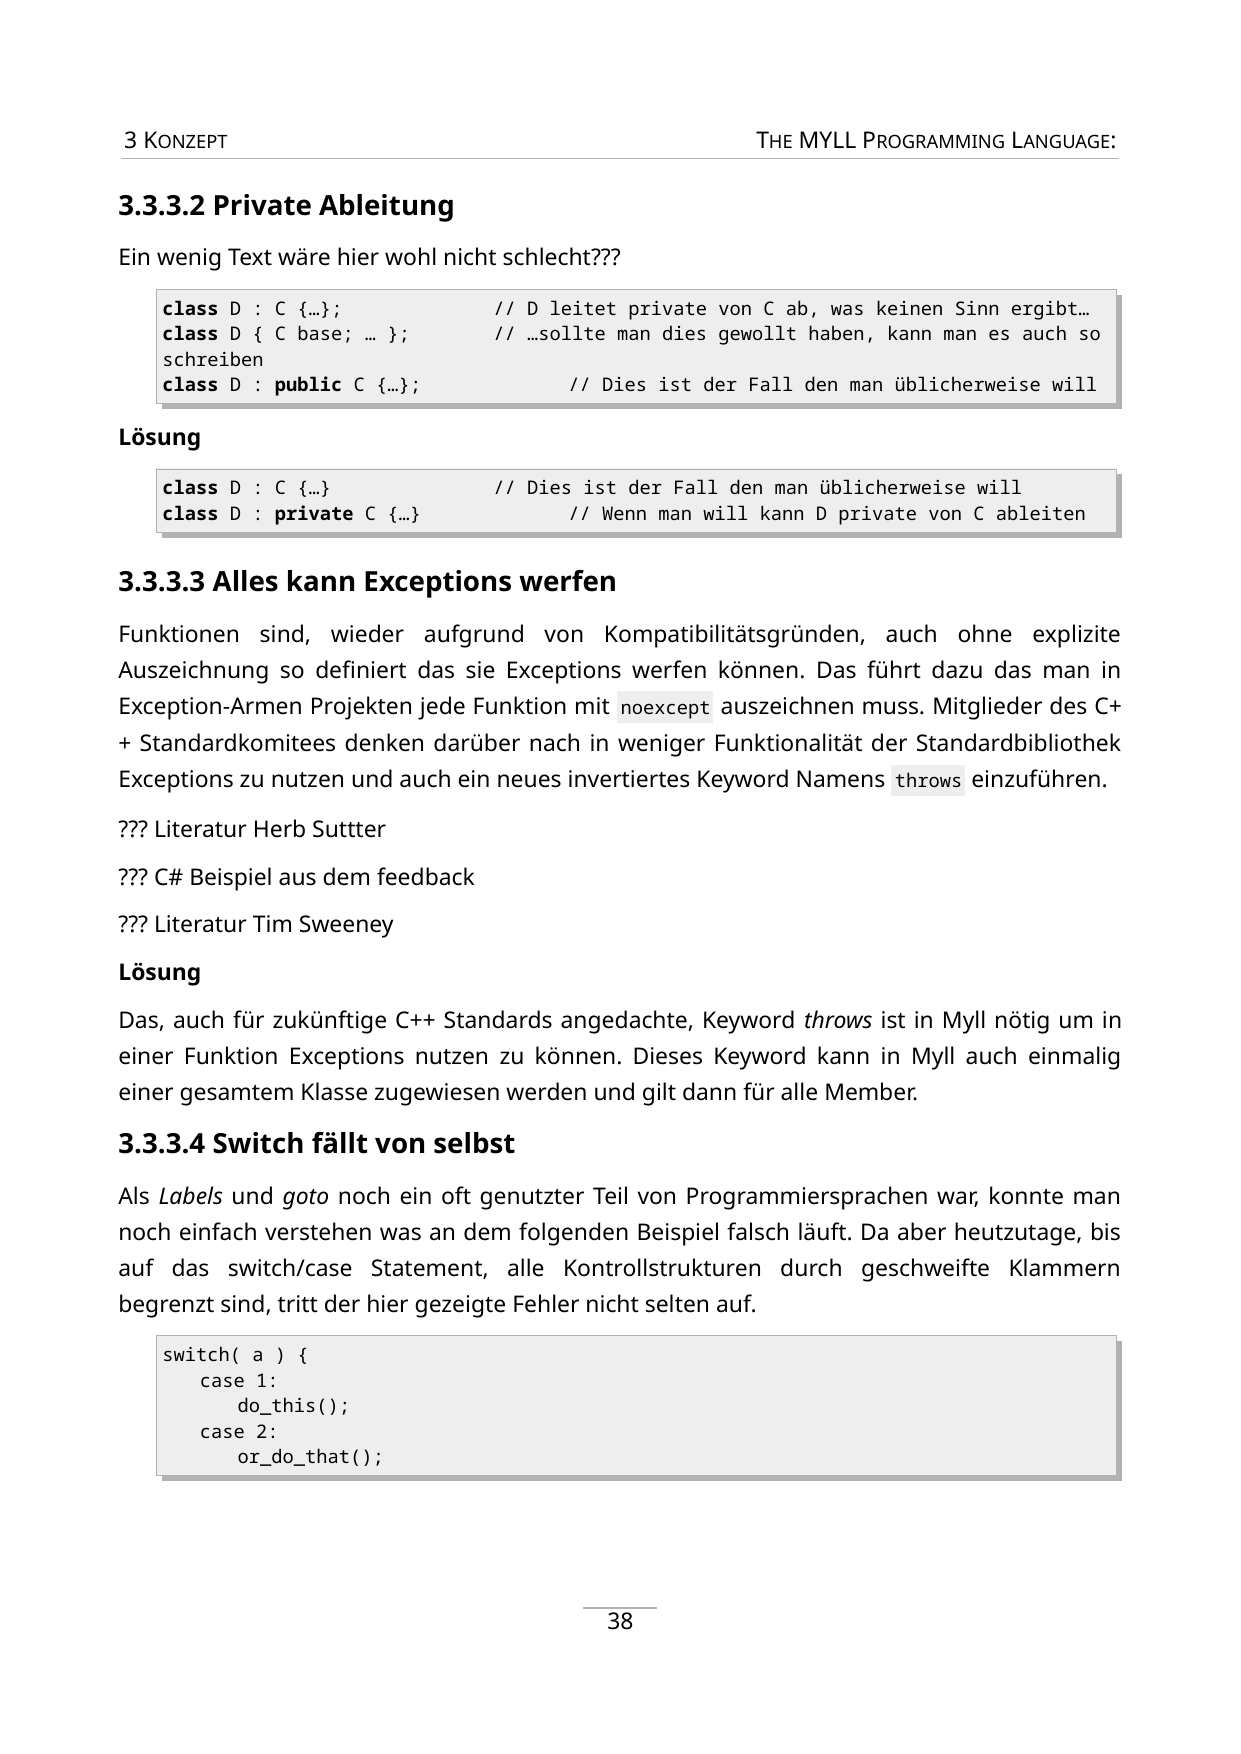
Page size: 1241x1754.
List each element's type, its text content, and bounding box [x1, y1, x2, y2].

text Das, auch für zukünftige C++ Standards angedachte, Keyword throws ist in Myll nötig um in einer Funktion Exceptions nutzen zu können. Dieses Keyword kann in Myll auch einmalig einer gesamtem Klasse zugewiesen werden und gilt dann für alle Member. [118, 1004, 1122, 1107]
subtitle Alles kann Exceptions werfen [118, 562, 1122, 599]
text class D : C {…}; // D leitet private von C ab, was keinen Sinn ergibt… class D { C base; … }; // …sollte man dies gewollt haben, kann man es auch so schreiben class D : public C {…}; // Dies ist der Fall den man üblicherweise will [157, 290, 1116, 403]
text ??? Literatur Herb Suttter [118, 813, 1122, 844]
text switch( a ) { [157, 1336, 1116, 1361]
text or_do_that(); [157, 1437, 1116, 1475]
text case 2: [157, 1412, 1116, 1437]
text ??? C# Beispiel aus dem feedback [118, 861, 1122, 892]
text Als Labels und goto noch ein oft genutzter Teil von Programmiersprachen war, konnte man noch einfach verstehen was an dem folgenden Beispiel falsch läuft. Da aber heutzutage, bis auf das switch/case Statement, alle Kontrollstrukturen durch geschweifte Klammern begrenzt sind, tritt der hier gezeigte Fehler nicht selten auf. [118, 1180, 1122, 1319]
text do_this(); [157, 1386, 1116, 1412]
text class D : C {…} // Dies ist der Fall den man üblicherweise will class D : private C {…} // Wenn man will kann D private von C ableiten [157, 470, 1116, 532]
subtitle Private Ableitung [118, 185, 1122, 223]
text ??? Literatur Tim Sweeney [118, 908, 1122, 939]
text case 1: [157, 1361, 1116, 1386]
text Ein wenig Text wäre hier wohl nicht schlecht??? [118, 241, 1122, 272]
subtitle Switch fällt von selbst [118, 1124, 1122, 1162]
text Funktionen sind, wieder aufgrund von Kompatibilitätsgründen, auch ohne explizite Auszeichnung so definiert das sie Exceptions werfen können. Das führt dazu das man in Exception-Armen Projekten jede Funktion mit noexcept auszeichnen muss. Mitglieder des C++ Standardkomitees denken darüber nach in weniger Funktionalität der Standardbibliothek Exceptions zu nutzen und auch ein neues invertiertes Keyword Namens throws einzuführen. [118, 618, 1122, 796]
text Lösung [118, 421, 1122, 452]
text Lösung [118, 956, 1122, 987]
